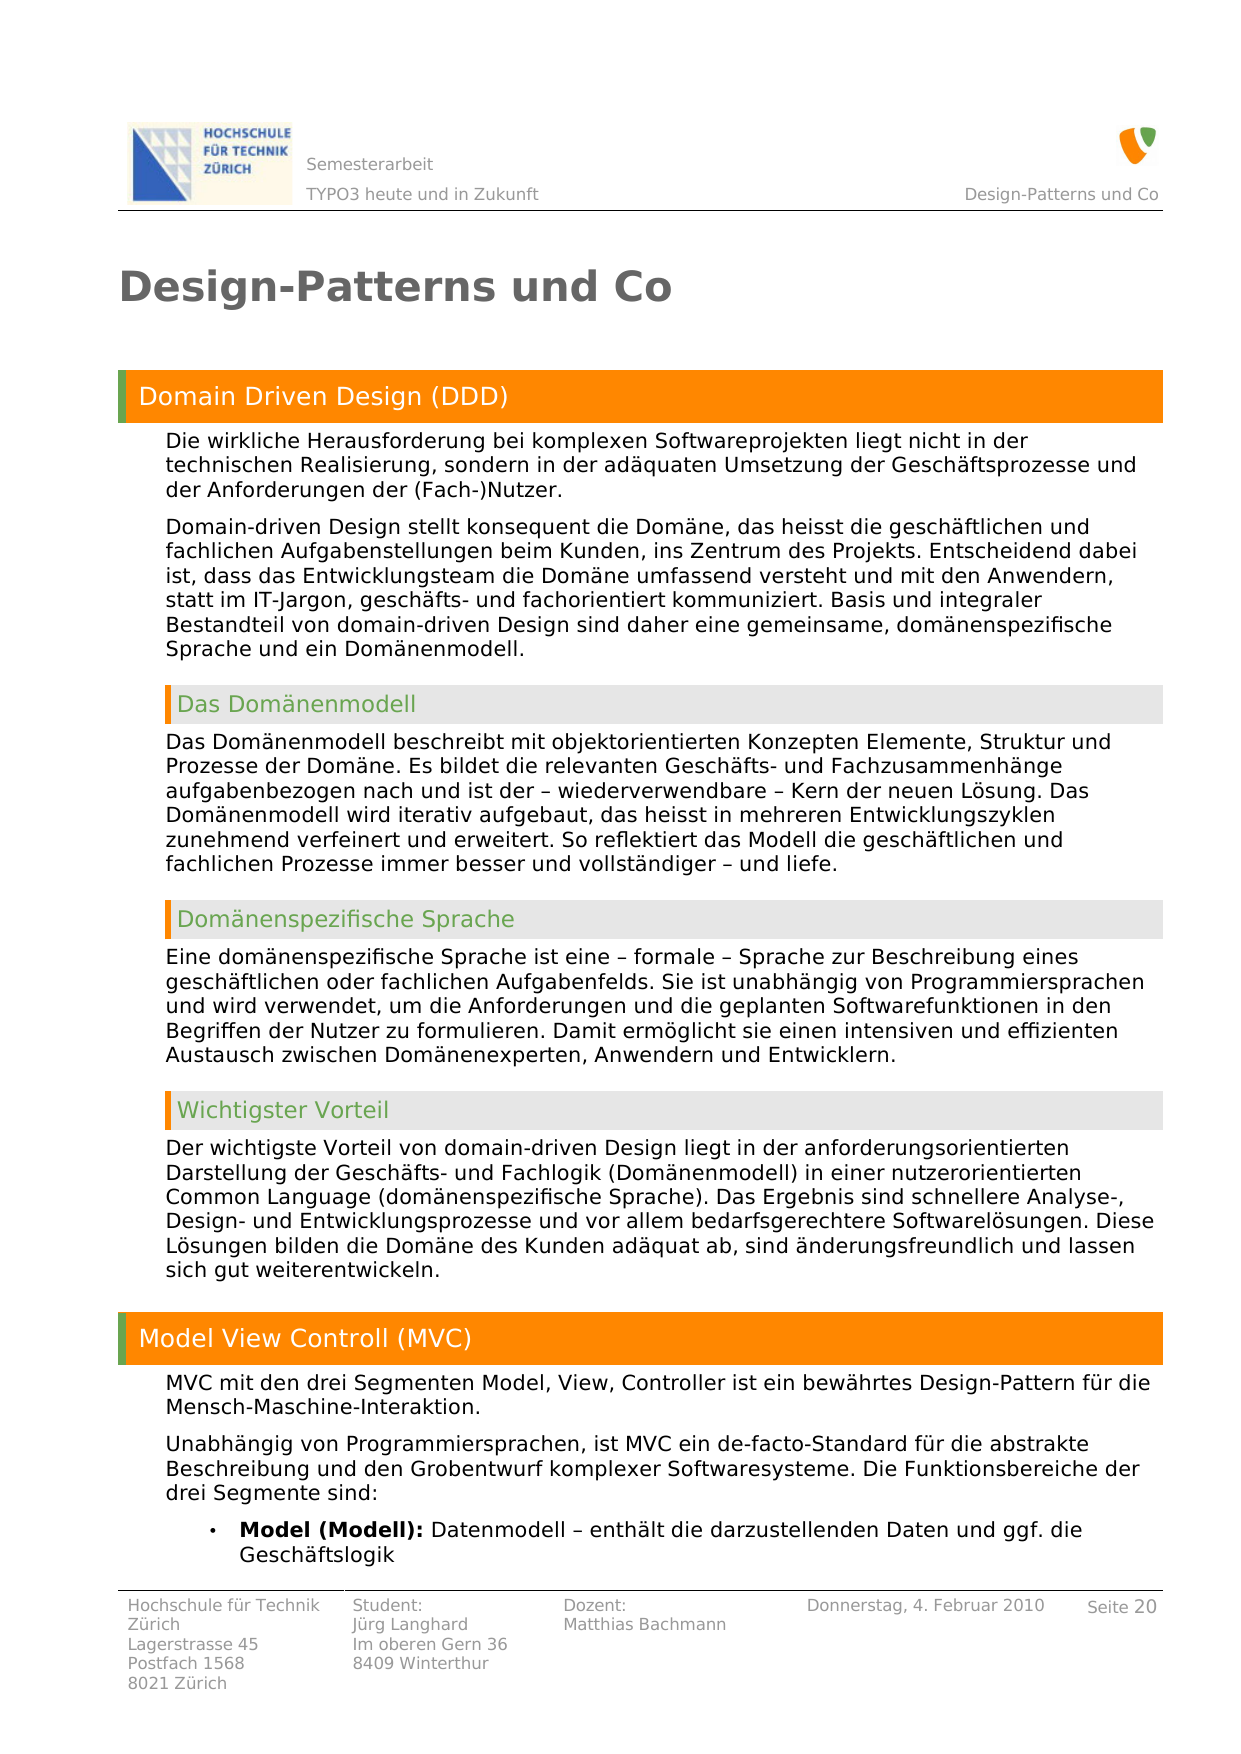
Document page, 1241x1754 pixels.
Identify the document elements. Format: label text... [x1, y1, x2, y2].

text Unabhängig von Programmiersprachen, ist MVC ein de-facto-Standard für die abstrakte Beschreibung und den Grobentwurf komplexer Softwaresysteme. Die Funktionsbereiche der drei Segmente sind: [165, 1432, 1163, 1506]
subtitle Das Domänenmodell [171, 685, 1163, 724]
subtitle Design-Patterns und Co [118, 263, 1163, 311]
text Eine domänenspezifische Sprache ist eine – formale – Sprache zur Beschreibung eines geschäftlichen oder fachlichen Aufgabenfelds. Sie ist unabhängig von Programmiersprachen und wird verwendet, um die Anforderungen und die geplanten Softwarefunktionen in den Begriffen der Nutzer zu formulieren. Damit ermöglicht sie einen intensiven und effizienten Austausch zwischen Domänenexperten, Anwendern und Entwicklern. [165, 945, 1163, 1068]
text Das Domänenmodell beschreibt mit objektorientierten Konzepten Elemente, Struktur und Prozesse der Domäne. Es bildet die relevanten Geschäfts- und Fachzusammenhänge aufgabenbezogen nach und ist der – wiederverwendbare – Kern der neuen Lösung. Das Domänenmodell wird iterativ aufgebaut, das heisst in mehreren Entwicklungszyklen zunehmend verfeinert und erweitert. So reflektiert das Modell die geschäftlichen und fachlichen Prozesse immer besser und vollständiger – und liefe. [165, 730, 1163, 877]
subtitle Wichtigster Vorteil [171, 1091, 1163, 1130]
text Domain-driven Design stellt konsequent die Domäne, das heisst die geschäftlichen und fachlichen Aufgabenstellungen beim Kunden, ins Zentrum des Projekts. Entscheidend dabei ist, dass das Entwicklungsteam die Domäne umfassend versteht und mit den Anwendern, statt im IT-Jargon, geschäfts- und fachorientiert kommuniziert. Basis und integraler Bestandteil von domain-driven Design sind daher eine gemeinsame, domänenspezifische Sprache und ein Domänenmodell. [165, 514, 1163, 661]
subtitle Domain Driven Design (DDD) [126, 370, 1163, 423]
text MVC mit den drei Segmenten Model, View, Controller ist ein bewährtes Design-Pattern für die Mensch-Maschine-Interaktion. [165, 1371, 1163, 1420]
picture [127, 122, 293, 205]
list Model (Modell): Datenmodell – enthält die darzustellenden Daten und ggf. die Geschäftslogik [209, 1518, 1163, 1567]
text Der wichtigste Vorteil von domain-driven Design liegt in der anforderungsorientierten Darstellung der Geschäfts- und Fachlogik (Domänenmodell) in einer nutzerorientierten Common Language (domänenspezifische Sprache). Das Ergebnis sind schnellere Analyse-, Design- und Entwicklungsprozesse und vor allem bedarfsgerechtere Softwarelösungen. Diese Lösungen bilden die Domäne des Kunden adäquat ab, sind änderungsfreundlich und lassen sich gut weiterentwickeln. [165, 1136, 1163, 1283]
subtitle Domänenspezifische Sprache [171, 900, 1163, 939]
picture [1116, 125, 1159, 166]
text Die wirkliche Herausforderung bei komplexen Softwareprojekten liegt nicht in der technischen Realisierung, sondern in der adäquaten Umsetzung der Geschäftsprozesse und der Anforderungen der (Fach-)Nutzer. [165, 429, 1163, 502]
subtitle Model View Controll (MVC) [118, 1312, 1163, 1365]
